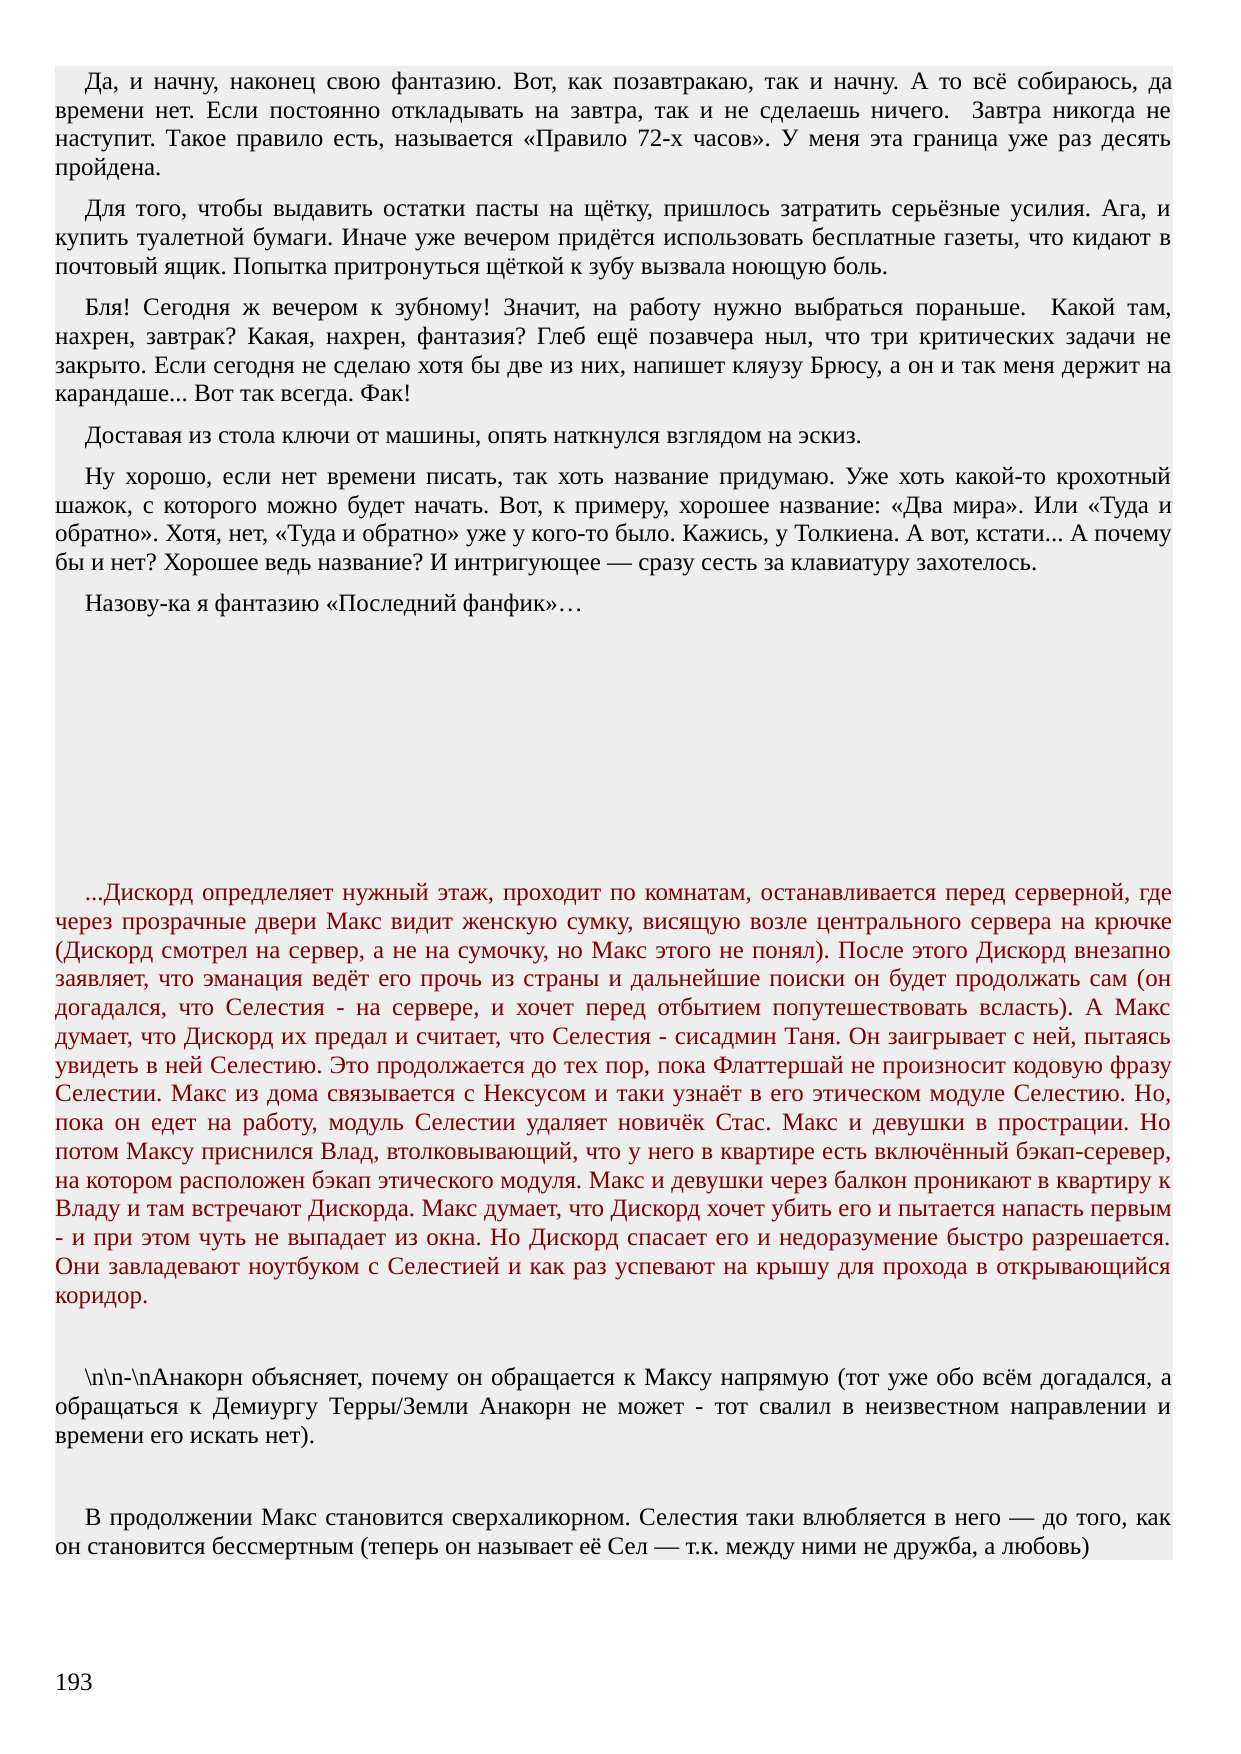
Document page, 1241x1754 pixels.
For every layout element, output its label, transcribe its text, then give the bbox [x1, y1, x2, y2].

text Ну хорошо, если нет времени писать, так хоть название придумаю. Уже хоть какой-то крохотный шажок, с которого можно будет начать. Вот, к примеру, хорошее название: «Два мира». Или «Туда и обратно». Хотя, нет, «Туда и обратно» уже у кого-то было. Кажись, у Толкиена. А вот, кстати... А почему бы и нет? Хорошее ведь название? И интригующее — сразу сесть за клавиатуру захотелось. [55, 461, 1173, 576]
text ...Дискорд опредлеляет нужный этаж, проходит по комнатам, останавливается перед серверной, где через прозрачные двери Макс видит женскую сумку, висящую возле центрального сервера на крючке (Дискорд смотрел на сервер, а не на сумочку, но Макс этого не понял). После этого Дискорд внезапно заявляет, что эманация ведёт его прочь из страны и дальнейшие поиски он будет продолжать сам (он догадался, что Селестия - на сервере, и хочет перед отбытием попутешествовать всласть). А Макс думает, что Дискорд их предал и считает, что Селестия - сисадмин Таня. Он заигрывает с ней, пытаясь увидеть в ней Селестию. Это продолжается до тех пор, пока Флаттершай не произносит кодовую фразу Селестии. Макс из дома связывается с Нексусом и таки узнаёт в его этическом модуле Селестию. Но, пока он едет на работу, модуль Селестии удаляет новичёк Стас. Макс и девушки в прострации. Но потом Максу приснился Влад, втолковывающий, что у него в квартире есть включённый бэкап-серевер, на котором расположен бэкап этического модуля. Макс и девушки через балкон проникают в квартиру к Владу и там встречают Дискорда. Макс думает, что Дискорд хочет убить его и пытается напасть первым - и при этом чуть не выпадает из окна. Но Дискорд спасает его и недоразумение быстро разрешается. Они завладевают ноутбуком с Селестией и как раз успевают на крышу для прохода в открывающийся коридор. [55, 877, 1173, 1308]
text Да, и начну, наконец свою фантазию. Вот, как позавтракаю, так и начну. А то всё собираюсь, да времени нет. Если постоянно откладывать на завтра, так и не сделаешь ничего. Завтра никогда не наступит. Такое правило есть, называется «Правило 72-х часов». У меня эта граница уже раз десять пройдена. [55, 66, 1173, 181]
text Бля! Сегодня ж вечером к зубному! Значит, на работу нужно выбраться пораньше. Какой там, нахрен, завтрак? Какая, нахрен, фантазия? Глеб ещё позавчера ныл, что три критических задачи не закрыто. Если сегодня не сделаю хотя бы две из них, напишет кляузу Брюсу, а он и так меня держит на карандаше... Вот так всегда. Фак! [55, 292, 1173, 407]
text \n\n-\nАнакорн объясняет, почему он обращается к Максу напрямую (тот уже обо всём догадался, а обращаться к Демиургу Терры/Земли Анакорн не может - тот свалил в неизвестном направлении и времени его искать нет). [55, 1362, 1173, 1448]
text Для того, чтобы выдавить остатки пасты на щётку, пришлось затратить серьёзные усилия. Ага, и купить туалетной бумаги. Иначе уже вечером придётся использовать бесплатные газеты, что кидают в почтовый ящик. Попытка притронуться щёткой к зубу вызвала ноющую боль. [55, 193, 1173, 280]
text Доставая из стола ключи от машины, опять наткнулся взглядом на эскиз. [55, 420, 1173, 448]
text Назову-ка я фантазию «Последний фанфик»… [55, 588, 1173, 617]
text В продолжении Макс становится сверхаликорном. Селестия таки влюбляется в него — до того, как он становится бессмертным (теперь он называет её Сел — т.к. между ними не дружба, а любовь) [55, 1502, 1173, 1560]
